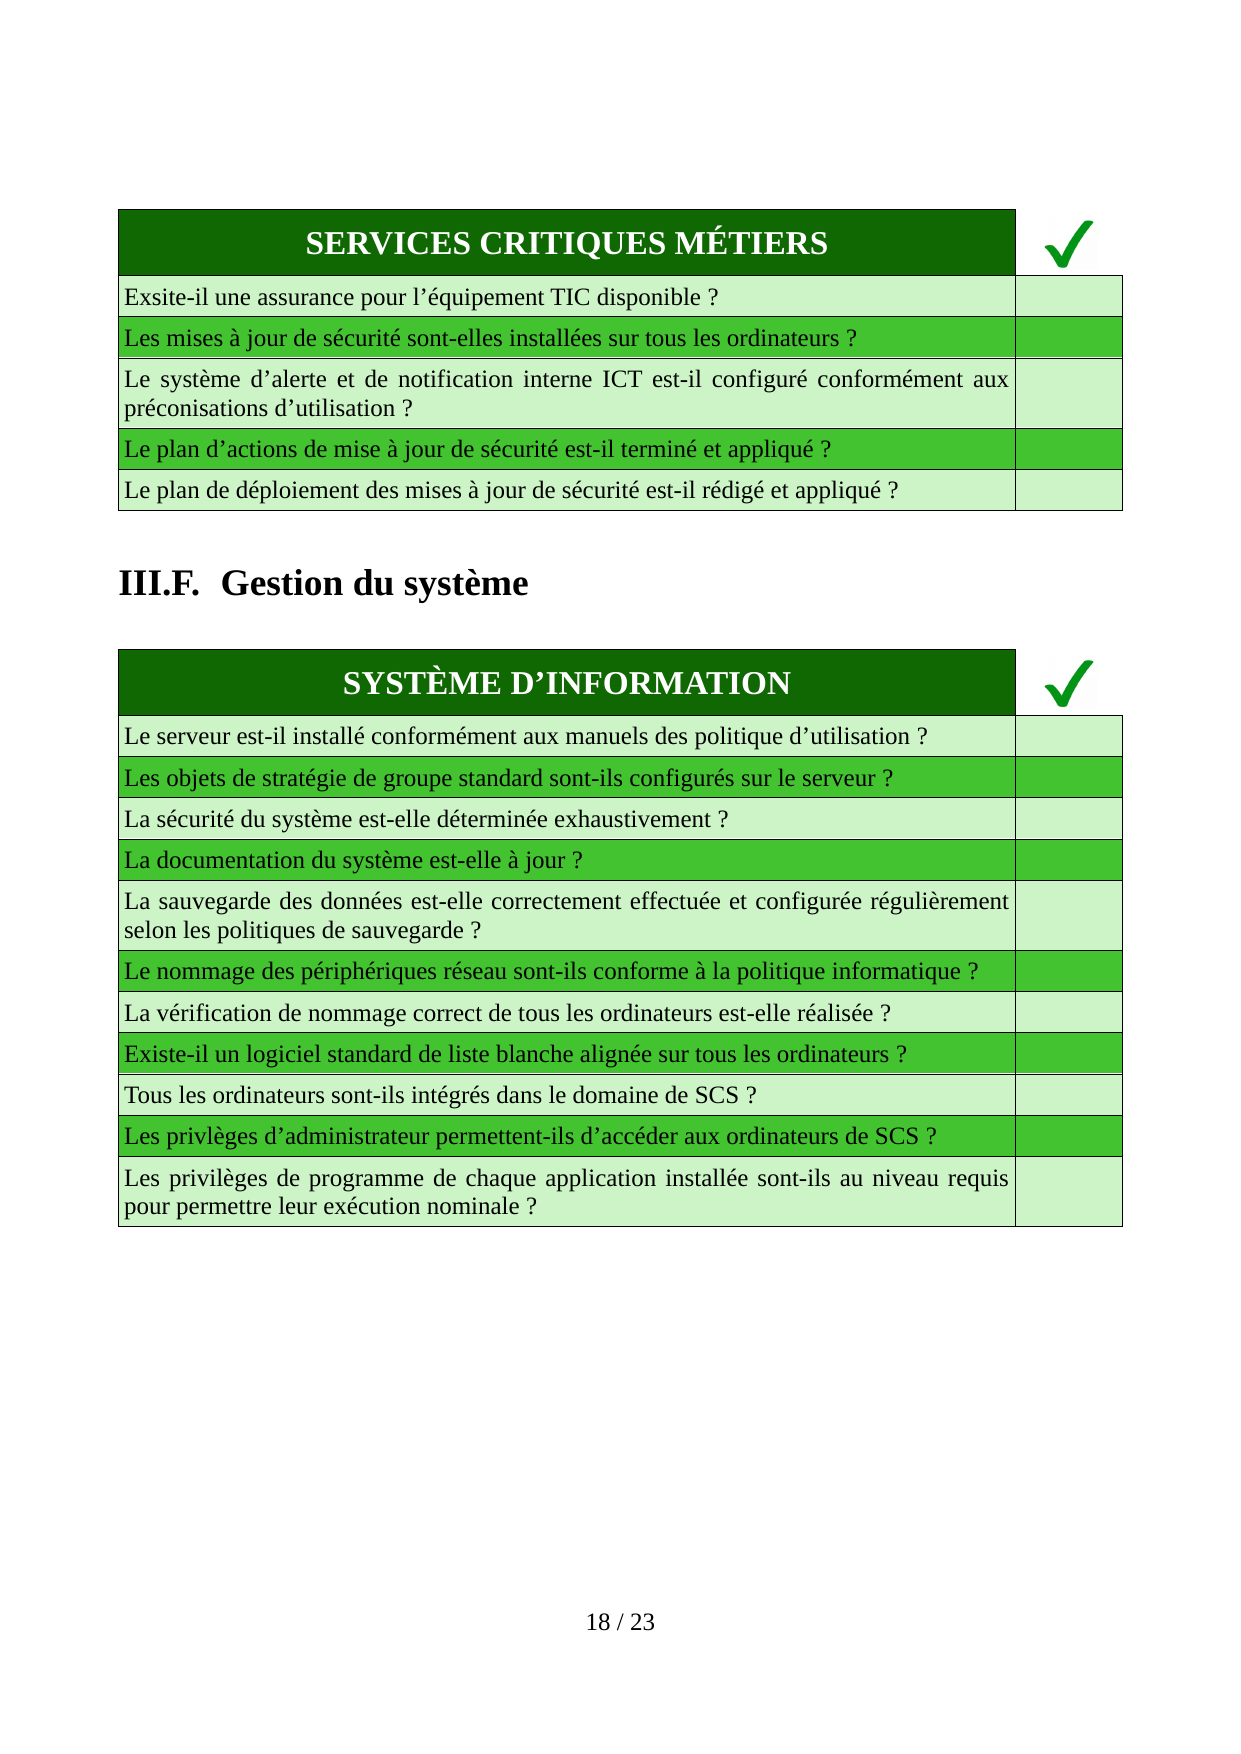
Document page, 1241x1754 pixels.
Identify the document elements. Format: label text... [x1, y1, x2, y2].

table_cell Les privlèges d’administrateur permettent-ils d’accéder aux ordinateurs de SCS ? [119, 1116, 1015, 1156]
table_cell Existe-il un logiciel standard de liste blanche alignée sur tous les ordinateurs ? [119, 1033, 1015, 1073]
table_cell [1016, 470, 1122, 510]
table_cell Le nommage des périphériques réseau sont-ils conforme à la politique informatique ? [119, 951, 1015, 991]
picture [1040, 655, 1097, 709]
table_cell [1016, 1157, 1122, 1226]
table_cell Le plan d’actions de mise à jour de sécurité est-il terminé et appliqué ? [119, 429, 1015, 469]
table_cell [1016, 1075, 1122, 1115]
table_cell [1016, 840, 1122, 880]
table_header [1016, 649, 1122, 715]
table_cell [1016, 992, 1122, 1032]
table_cell [1016, 359, 1122, 427]
table_cell [1016, 881, 1122, 950]
table_cell Les objets de stratégie de groupe standard sont-ils configurés sur le serveur ? [119, 757, 1015, 797]
table_cell Le système d’alerte et de notification interne ICT est-il configuré conformément aux préconisations d’utilisation ? [119, 359, 1015, 427]
table_cell [1016, 276, 1122, 316]
table_cell Le serveur est-il installé conformément aux manuels des politique d’utilisation ? [119, 716, 1015, 756]
picture [1040, 216, 1097, 270]
table_cell [1016, 317, 1122, 357]
table_cell [1016, 757, 1122, 797]
table_cell Les mises à jour de sécurité sont-elles installées sur tous les ordinateurs ? [119, 317, 1015, 357]
table_header SYSTÈME D’INFORMATION [119, 650, 1015, 715]
table_cell [1016, 429, 1122, 469]
table_cell Les privilèges de programme de chaque application installée sont-ils au niveau requis pour permettre leur exécution nominale ? [119, 1157, 1015, 1226]
table_cell [1016, 1033, 1122, 1073]
subtitle Gestion du système [118, 561, 1122, 604]
table_header SERVICES CRITIQUES MÉTIERS [119, 210, 1015, 275]
table_cell [1016, 716, 1122, 756]
table_cell La sécurité du système est-elle déterminée exhaustivement ? [119, 798, 1015, 838]
table_cell La vérification de nommage correct de tous les ordinateurs est-elle réalisée ? [119, 992, 1015, 1032]
table_cell La sauvegarde des données est-elle correctement effectuée et configurée régulièrement selon les politiques de sauvegarde ? [119, 881, 1015, 950]
table_cell [1016, 951, 1122, 991]
table_cell Tous les ordinateurs sont-ils intégrés dans le domaine de SCS ? [119, 1075, 1015, 1115]
table_cell [1016, 1116, 1122, 1156]
table_cell Le plan de déploiement des mises à jour de sécurité est-il rédigé et appliqué ? [119, 470, 1015, 510]
table_cell La documentation du système est-elle à jour ? [119, 840, 1015, 880]
table_cell [1016, 798, 1122, 838]
table_header [1016, 209, 1122, 275]
table_cell Exsite-il une assurance pour l’équipement TIC disponible ? [119, 276, 1015, 316]
